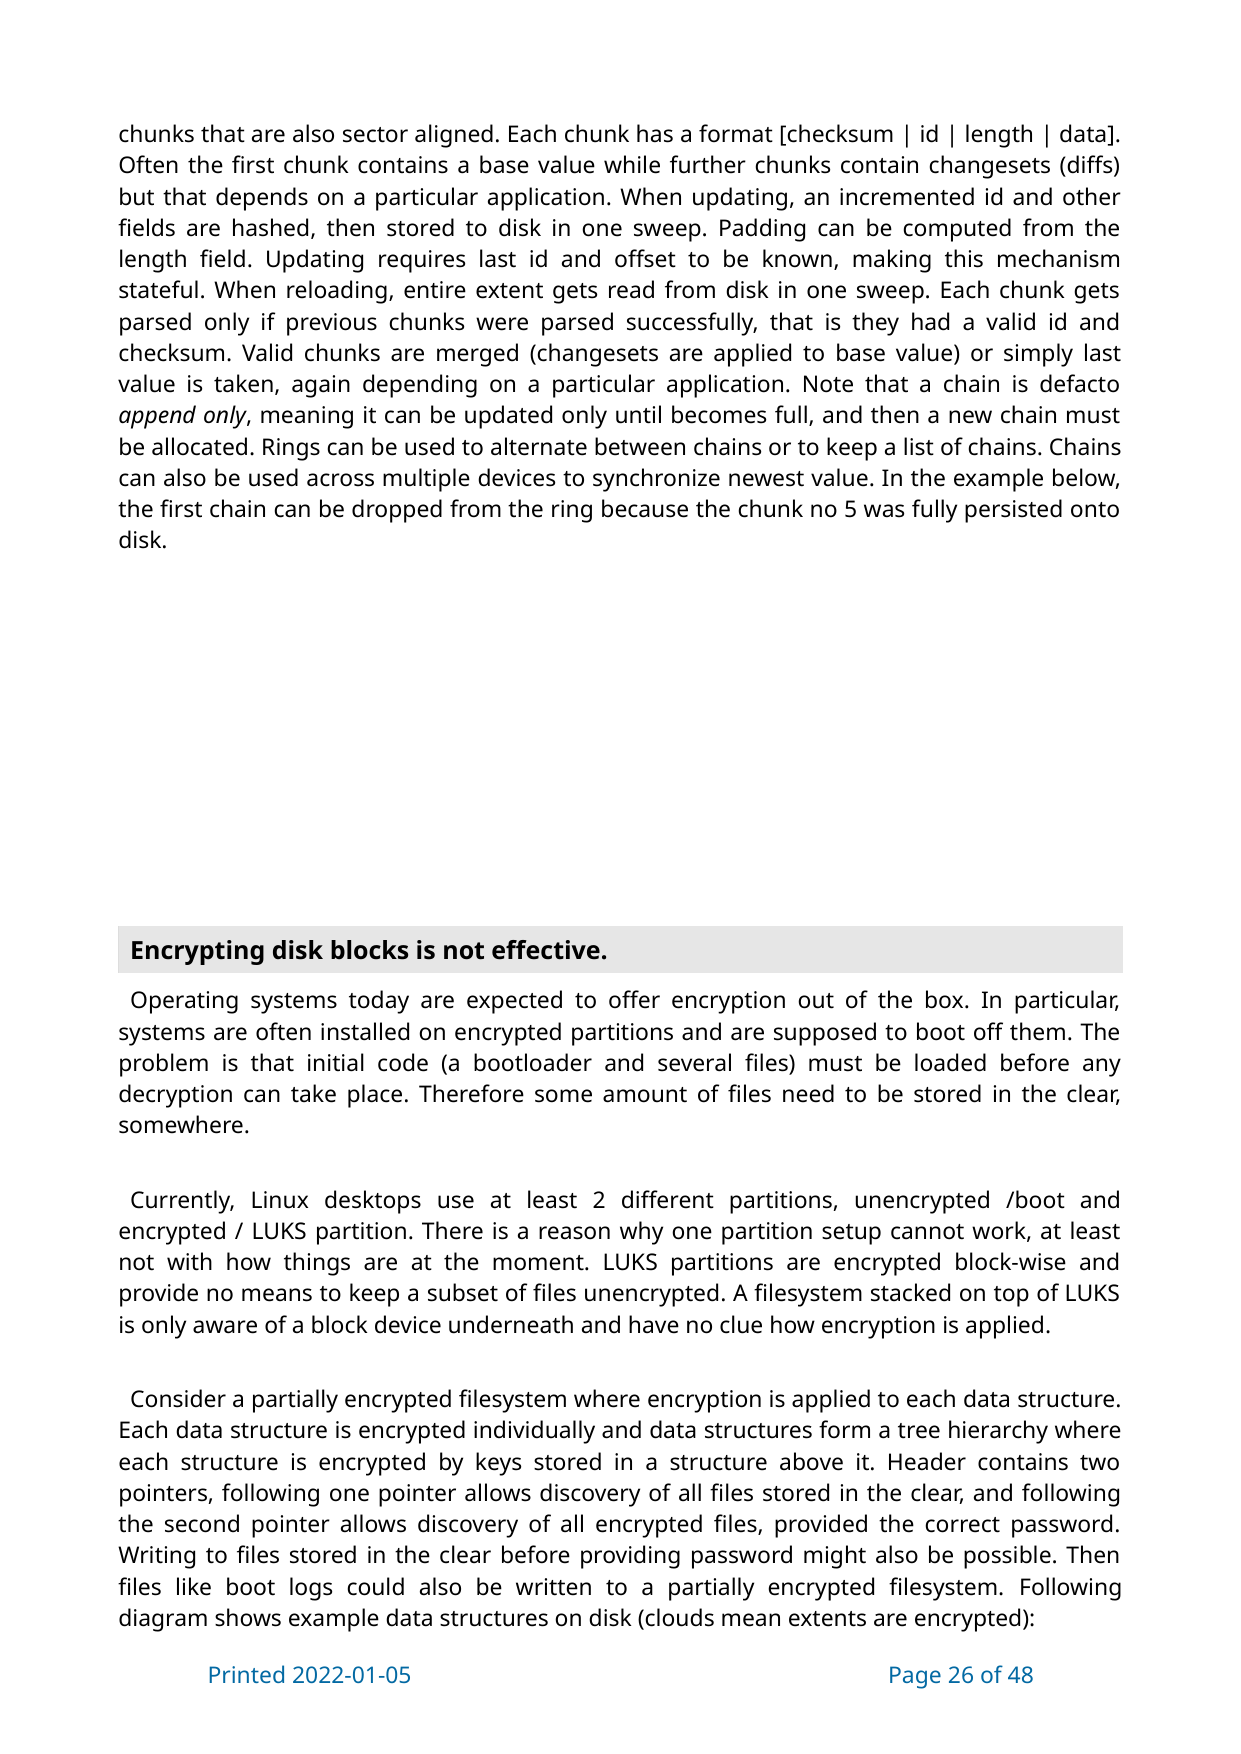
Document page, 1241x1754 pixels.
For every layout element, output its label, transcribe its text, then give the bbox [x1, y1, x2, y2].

text Consider a partially encrypted filesystem where encryption is applied to each data structure. Each data structure is encrypted individually and data structures form a tree hierarchy where each structure is encrypted by keys stored in a structure above it. Header contains two pointers, following one pointer allows discovery of all files stored in the clear, and following the second pointer allows discovery of all encrypted files, provided the correct password. Writing to files stored in the clear before providing password might also be possible. Then files like boot logs could also be written to a partially encrypted filesystem. Following diagram shows example data structures on disk (clouds mean extents are encrypted): [118, 1383, 1122, 1633]
text Operating systems today are expected to offer encryption out of the box. In particular, systems are often installed on encrypted partitions and are supposed to boot off them. The problem is that initial code (a bootloader and several files) must be loaded before any decryption can take place. Therefore some amount of files need to be stored in the clear, somewhere. [118, 984, 1122, 1141]
subtitle Encrypting disk blocks is not effective. [119, 927, 1122, 972]
text Currently, Linux desktops use at least 2 different partitions, unencrypted /boot and encrypted / LUKS partition. There is a reason why one partition setup cannot work, at least not with how things are at the moment. LUKS partitions are encrypted block-wise and provide no means to keep a subset of files unencrypted. A filesystem stacked on top of LUKS is only aware of a block device underneath and have no clue how encryption is applied. [118, 1184, 1122, 1340]
text chunks that are also sector aligned. Each chunk has a format [checksum | id | length | data]. Often the first chunk contains a base value while further chunks contain changesets (diffs) but that depends on a particular application. When updating, an incremented id and other fields are hashed, then stored to disk in one sweep. Padding can be computed from the length field. Updating requires last id and offset to be known, making this mechanism stateful. When reloading, entire extent gets read from disk in one sweep. Each chunk gets parsed only if previous chunks were parsed successfully, that is they had a valid id and checksum. Valid chunks are merged (changesets are applied to base value) or simply last value is taken, again depending on a particular application. Note that a chain is defacto append only, meaning it can be updated only until becomes full, and then a new chain must be allocated. Rings can be used to alternate between chains or to keep a list of chains. Chains can also be used across multiple devices to synchronize newest value. In the example below, the first chain can be dropped from the ring because the chunk no 5 was fully persisted onto disk. [118, 118, 1122, 556]
